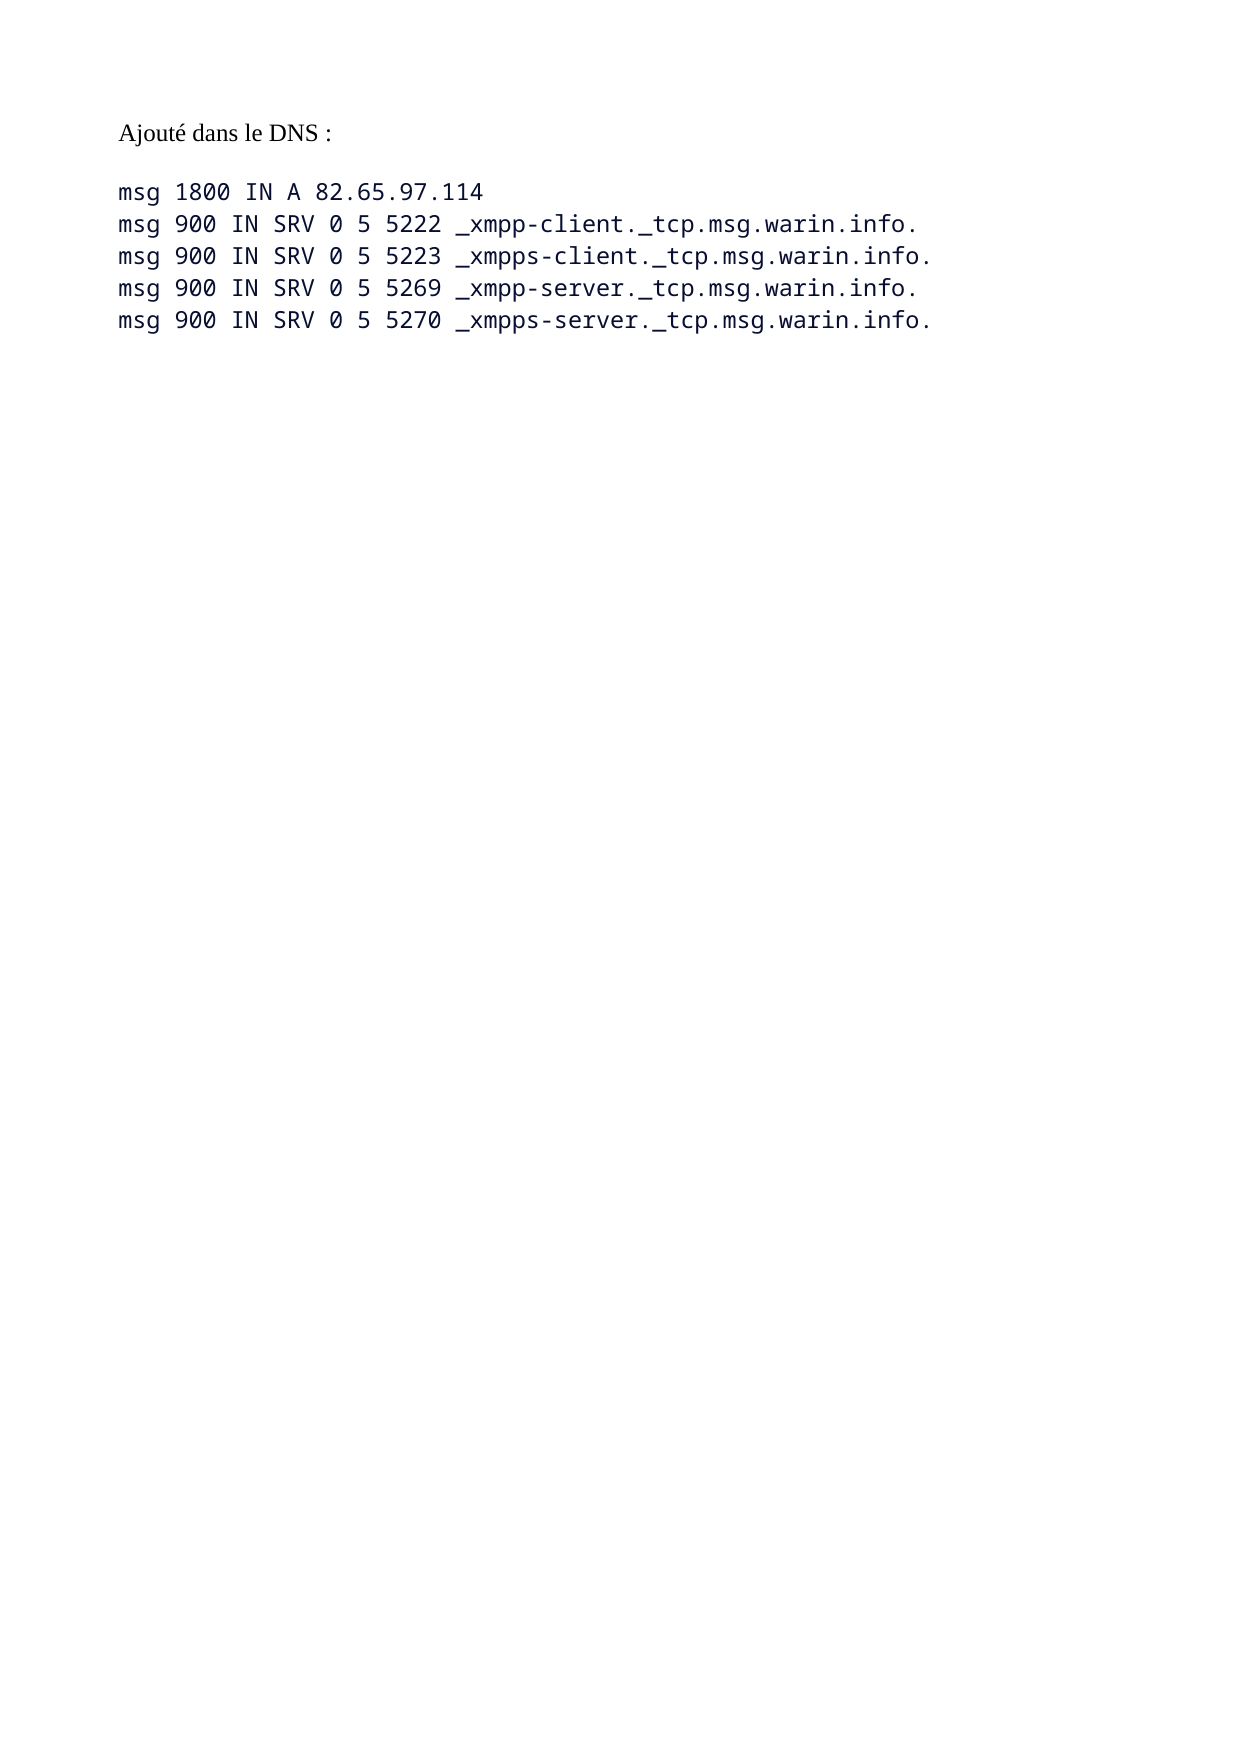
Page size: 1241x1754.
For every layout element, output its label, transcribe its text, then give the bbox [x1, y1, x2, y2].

text Ajouté dans le DNS : [118, 118, 1122, 147]
text msg 900 IN SRV 0 5 5222 _xmpp-client._tcp.msg.warin.info. [118, 208, 1122, 239]
text msg 900 IN SRV 0 5 5223 _xmpps-client._tcp.msg.warin.info. [118, 239, 1122, 272]
text msg 900 IN SRV 0 5 5270 _xmpps-server._tcp.msg.warin.info. [118, 303, 1122, 336]
text msg 1800 IN A 82.65.97.114 [118, 176, 1122, 208]
text msg 900 IN SRV 0 5 5269 _xmpp-server._tcp.msg.warin.info. [118, 272, 1122, 303]
